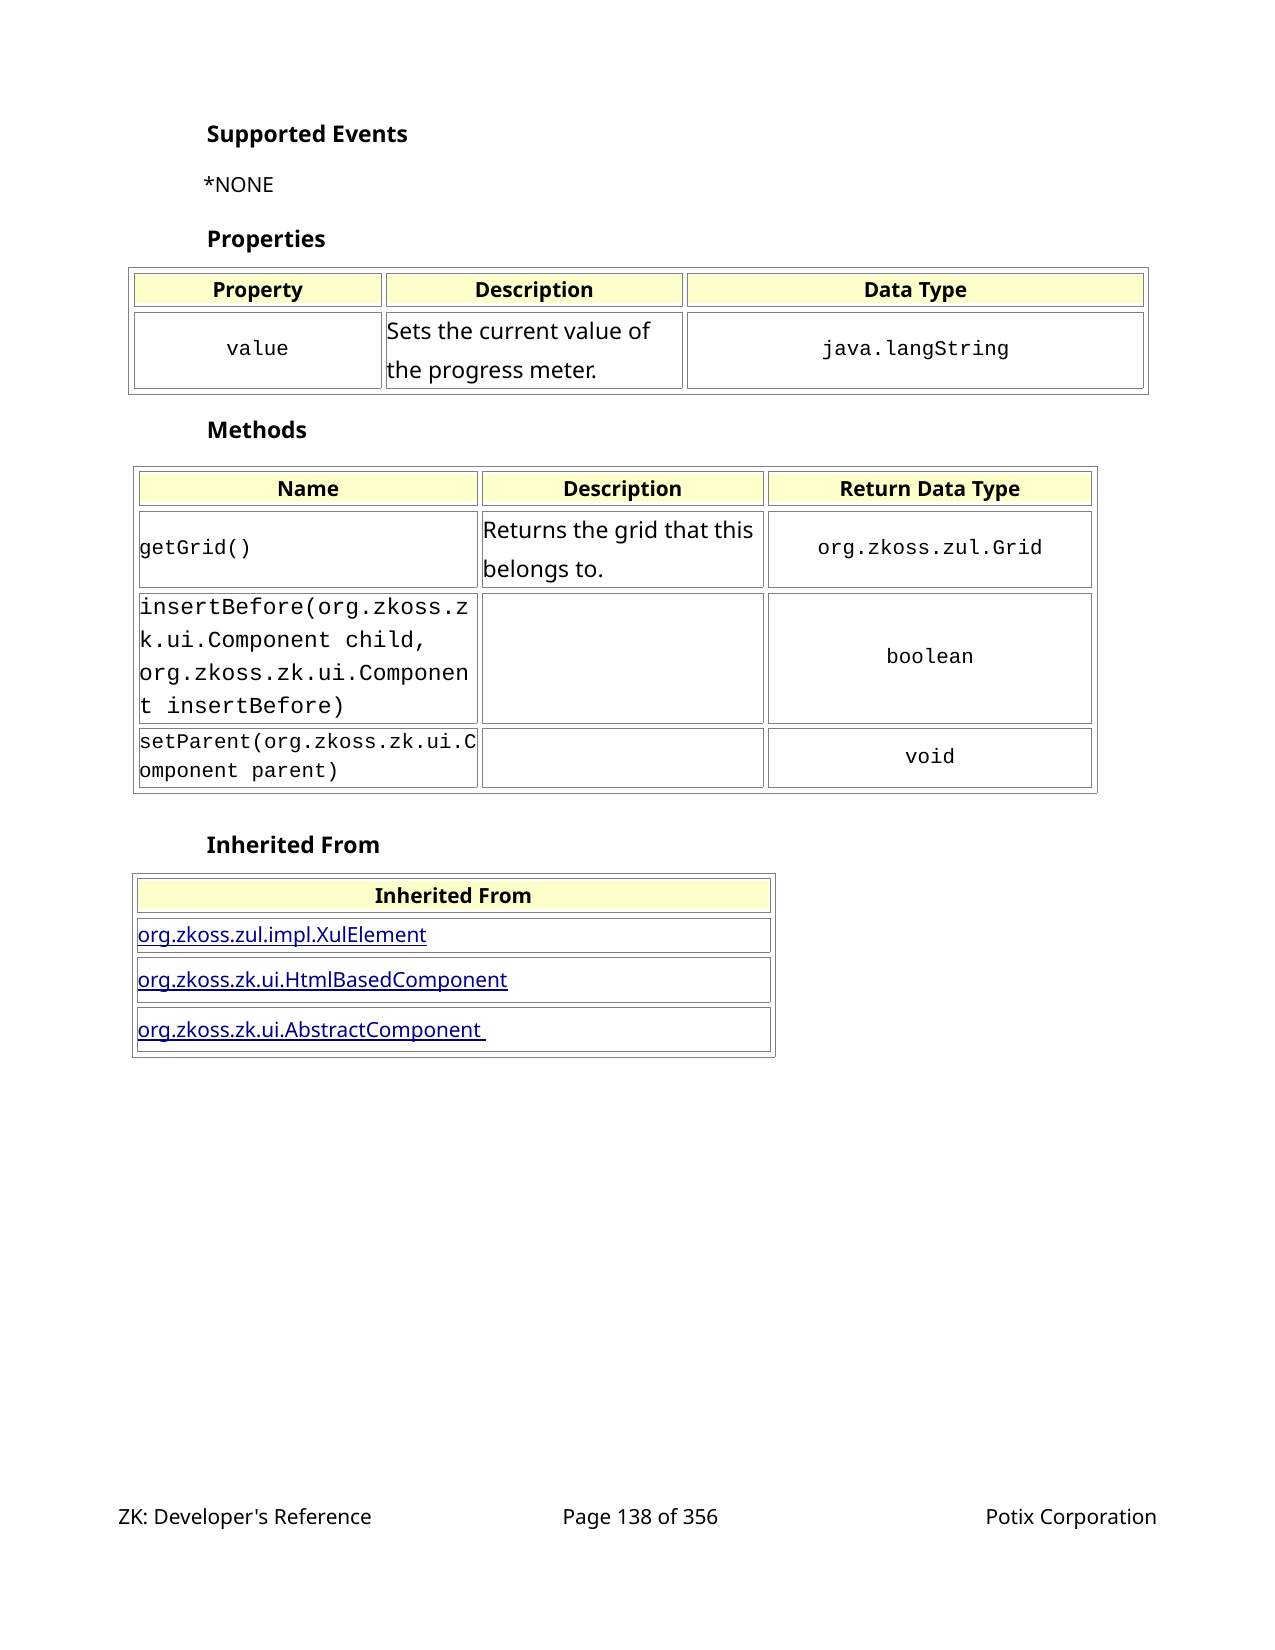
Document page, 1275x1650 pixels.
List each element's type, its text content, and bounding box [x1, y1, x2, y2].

table_header Inherited From [134, 874, 772, 912]
table_cell Sets the current value of the progress meter. [384, 306, 685, 388]
table_cell Returns the grid that this belongs to. [480, 505, 766, 587]
table_header Description [480, 467, 766, 505]
table_cell [483, 729, 763, 787]
text Methods [207, 414, 1157, 445]
table_cell java.langString [685, 306, 1146, 388]
table_cell org.zkoss.zk.ui.HtmlBasedComponent [134, 952, 772, 1002]
table_cell [480, 723, 766, 787]
table_header Data Type [685, 268, 1146, 306]
table_cell org.zkoss.zul.impl.XulElement [134, 912, 772, 952]
subtitle Properties [207, 223, 1157, 254]
table_cell value [131, 306, 383, 388]
table_header Name [136, 467, 479, 505]
subtitle Inherited From [207, 829, 1157, 860]
table_cell [480, 587, 766, 723]
table_cell getGrid() [136, 505, 479, 587]
table_cell setParent(org.zkoss.zk.ui.Component parent) [136, 723, 479, 787]
table_cell void [766, 723, 1094, 787]
table_header Property [131, 268, 383, 306]
table_cell boolean [766, 587, 1094, 723]
subtitle Supported Events [207, 118, 1157, 149]
table_cell [483, 594, 763, 723]
text *NONE [118, 170, 1157, 198]
table_header Return Data Type [766, 467, 1094, 505]
table_cell org.zkoss.zk.ui.AbstractComponent [134, 1002, 772, 1051]
table_header Description [384, 268, 685, 306]
table_cell insertBefore(org.zkoss.zk.ui.Component child, org.zkoss.zk.ui.Component insertBefore) [136, 587, 479, 723]
table_cell org.zkoss.zul.Grid [766, 505, 1094, 587]
